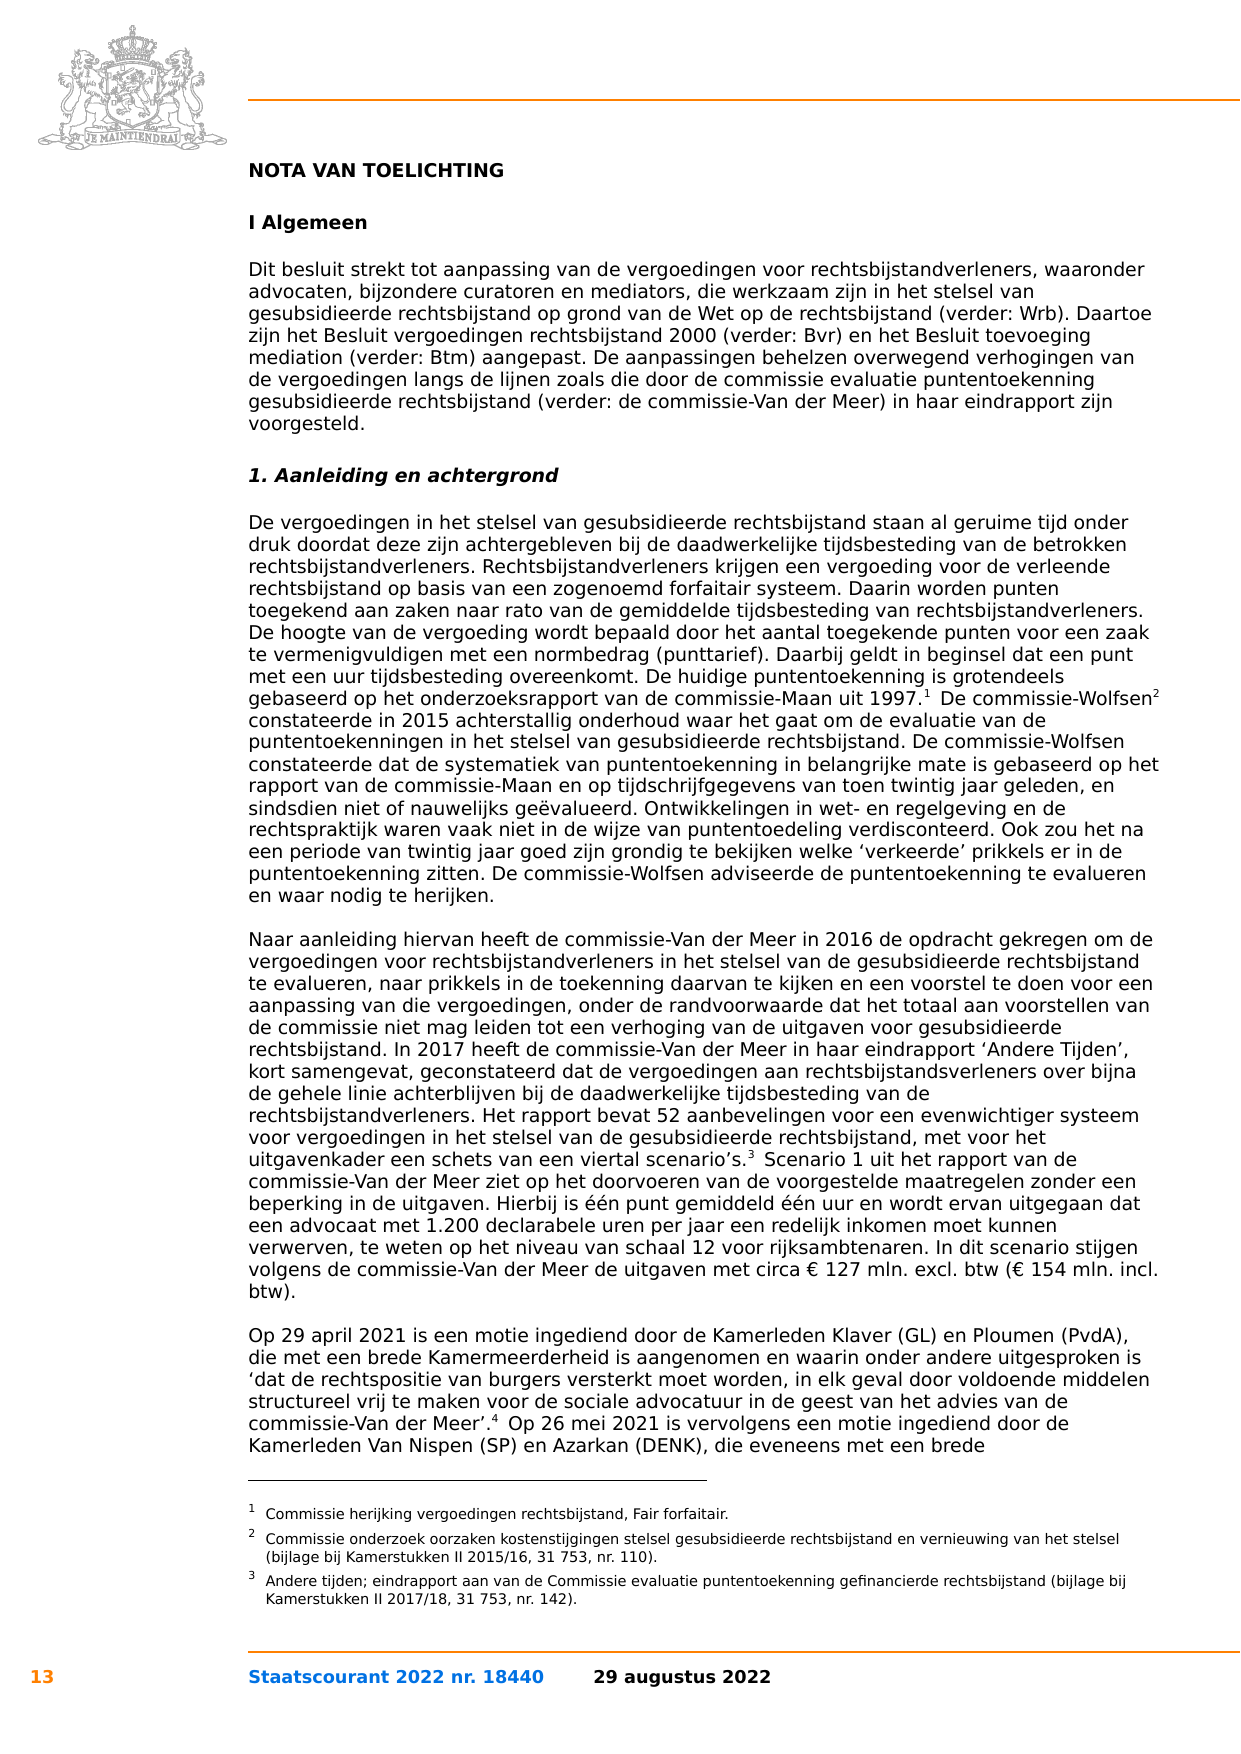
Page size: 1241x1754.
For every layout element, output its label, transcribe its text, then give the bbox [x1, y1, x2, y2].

picture [38, 25, 227, 150]
subtitle I Algemeen [248, 212, 1163, 234]
text Commissie herijking vergoedingen rechtsbijstand, Fair forfaitair. [248, 1502, 1163, 1524]
text Naar aanleiding hiervan heeft de commissie-Van der Meer in 2016 de opdracht gekregen om de vergoedingen voor rechtsbijstandverleners in het stelsel van de gesubsidieerde rechtsbijstand te evalueren, naar prikkels in de toekenning daarvan te kijken en een voorstel te doen voor een aanpassing van die vergoedingen, onder de randvoorwaarde dat het totaal aan voorstellen van de commissie niet mag leiden tot een verhoging van de uitgaven voor gesubsidieerde rechtsbijstand. In 2017 heeft de commissie-Van der Meer in haar eindrapport ‘Andere Tijden’, kort samengevat, geconstateerd dat de vergoedingen aan rechtsbijstandsverleners over bijna de gehele linie achterblijven bij de daadwerkelijke tijdsbesteding van de rechtsbijstandverleners. Het rapport bevat 52 aanbevelingen voor een evenwichtiger systeem voor vergoedingen in het stelsel van de gesubsidieerde rechtsbijstand, met voor het uitgavenkader een schets van een viertal scenario’s. Scenario 1 uit het rapport van de commissie-Van der Meer ziet op het doorvoeren van de voorgestelde maatregelen zonder een beperking in de uitgaven. Hierbij is één punt gemiddeld één uur en wordt ervan uitgegaan dat een advocaat met 1.200 declarabele uren per jaar een redelijk inkomen moet kunnen verwerven, te weten op het niveau van schaal 12 voor rijksambtenaren. In dit scenario stijgen volgens de commissie-Van der Meer de uitgaven met circa € 127 mln. excl. btw (€ 154 mln. incl. btw). [248, 929, 1163, 1303]
text De vergoedingen in het stelsel van gesubsidieerde rechtsbijstand staan al geruime tijd onder druk doordat deze zijn achtergebleven bij de daadwerkelijke tijdsbesteding van de betrokken rechtsbijstandverleners. Rechtsbijstandverleners krijgen een vergoeding voor de verleende rechtsbijstand op basis van een zogenoemd forfaitair systeem. Daarin worden punten toegekend aan zaken naar rato van de gemiddelde tijdsbesteding van rechtsbijstandverleners. De hoogte van de vergoeding wordt bepaald door het aantal toegekende punten voor een zaak te vermenigvuldigen met een normbedrag (punttarief). Daarbij geldt in beginsel dat een punt met een uur tijdsbesteding overeenkomt. De huidige puntentoekenning is grotendeels gebaseerd op het onderzoeksrapport van de commissie-Maan uit 1997. De commissie-Wolfsen constateerde in 2015 achterstallig onderhoud waar het gaat om de evaluatie van de puntentoekenningen in het stelsel van gesubsidieerde rechtsbijstand. De commissie-Wolfsen constateerde dat de systematiek van puntentoekenning in belangrijke mate is gebaseerd op het rapport van de commissie-Maan en op tijdschrijfgegevens van toen twintig jaar geleden, en sindsdien niet of nauwelijks geëvalueerd. Ontwikkelingen in wet- en regelgeving en de rechtspraktijk waren vaak niet in de wijze van puntentoedeling verdisconteerd. Ook zou het na een periode van twintig jaar goed zijn grondig te bekijken welke ‘verkeerde’ prikkels er in de puntentoekenning zitten. De commissie-Wolfsen adviseerde de puntentoekenning te evalueren en waar nodig te herijken. [248, 512, 1163, 907]
subtitle 1. Aanleiding en achtergrond [248, 465, 1163, 487]
text Andere tijden; eindrapport aan van de Commissie evaluatie puntentoekenning gefinancierde rechtsbijstand (bijlage bij Kamerstukken II 2017/18, 31 753, nr. 142). [248, 1569, 1163, 1608]
text Commissie onderzoek oorzaken kostenstijgingen stelsel gesubsidieerde rechtsbijstand en vernieuwing van het stelsel (bijlage bij Kamerstukken II 2015/16, 31 753, nr. 110). [248, 1527, 1163, 1566]
text Dit besluit strekt tot aanpassing van de vergoedingen voor rechtsbijstandverleners, waaronder advocaten, bijzondere curatoren en mediators, die werkzaam zijn in het stelsel van gesubsidieerde rechtsbijstand op grond van de Wet op de rechtsbijstand (verder: Wrb). Daartoe zijn het Besluit vergoedingen rechtsbijstand 2000 (verder: Bvr) en het Besluit toevoeging mediation (verder: Btm) aangepast. De aanpassingen behelzen overwegend verhogingen van de vergoedingen langs de lijnen zoals die door de commissie evaluatie puntentoekenning gesubsidieerde rechtsbijstand (verder: de commissie-Van der Meer) in haar eindrapport zijn voorgesteld. [248, 259, 1163, 435]
text Op 29 april 2021 is een motie ingediend door de Kamerleden Klaver (GL) en Ploumen (PvdA), die met een brede Kamermeerderheid is aangenomen en waarin onder andere uitgesproken is ‘dat de rechtspositie van burgers versterkt moet worden, in elk geval door voldoende middelen structureel vrij te maken voor de sociale advocatuur in de geest van het advies van de commissie-Van der Meer’. Op 26 mei 2021 is vervolgens een motie ingediend door de Kamerleden Van Nispen (SP) en Azarkan (DENK), die eveneens met een brede [248, 1325, 1163, 1457]
subtitle NOTA VAN TOELICHTING [248, 160, 1163, 182]
